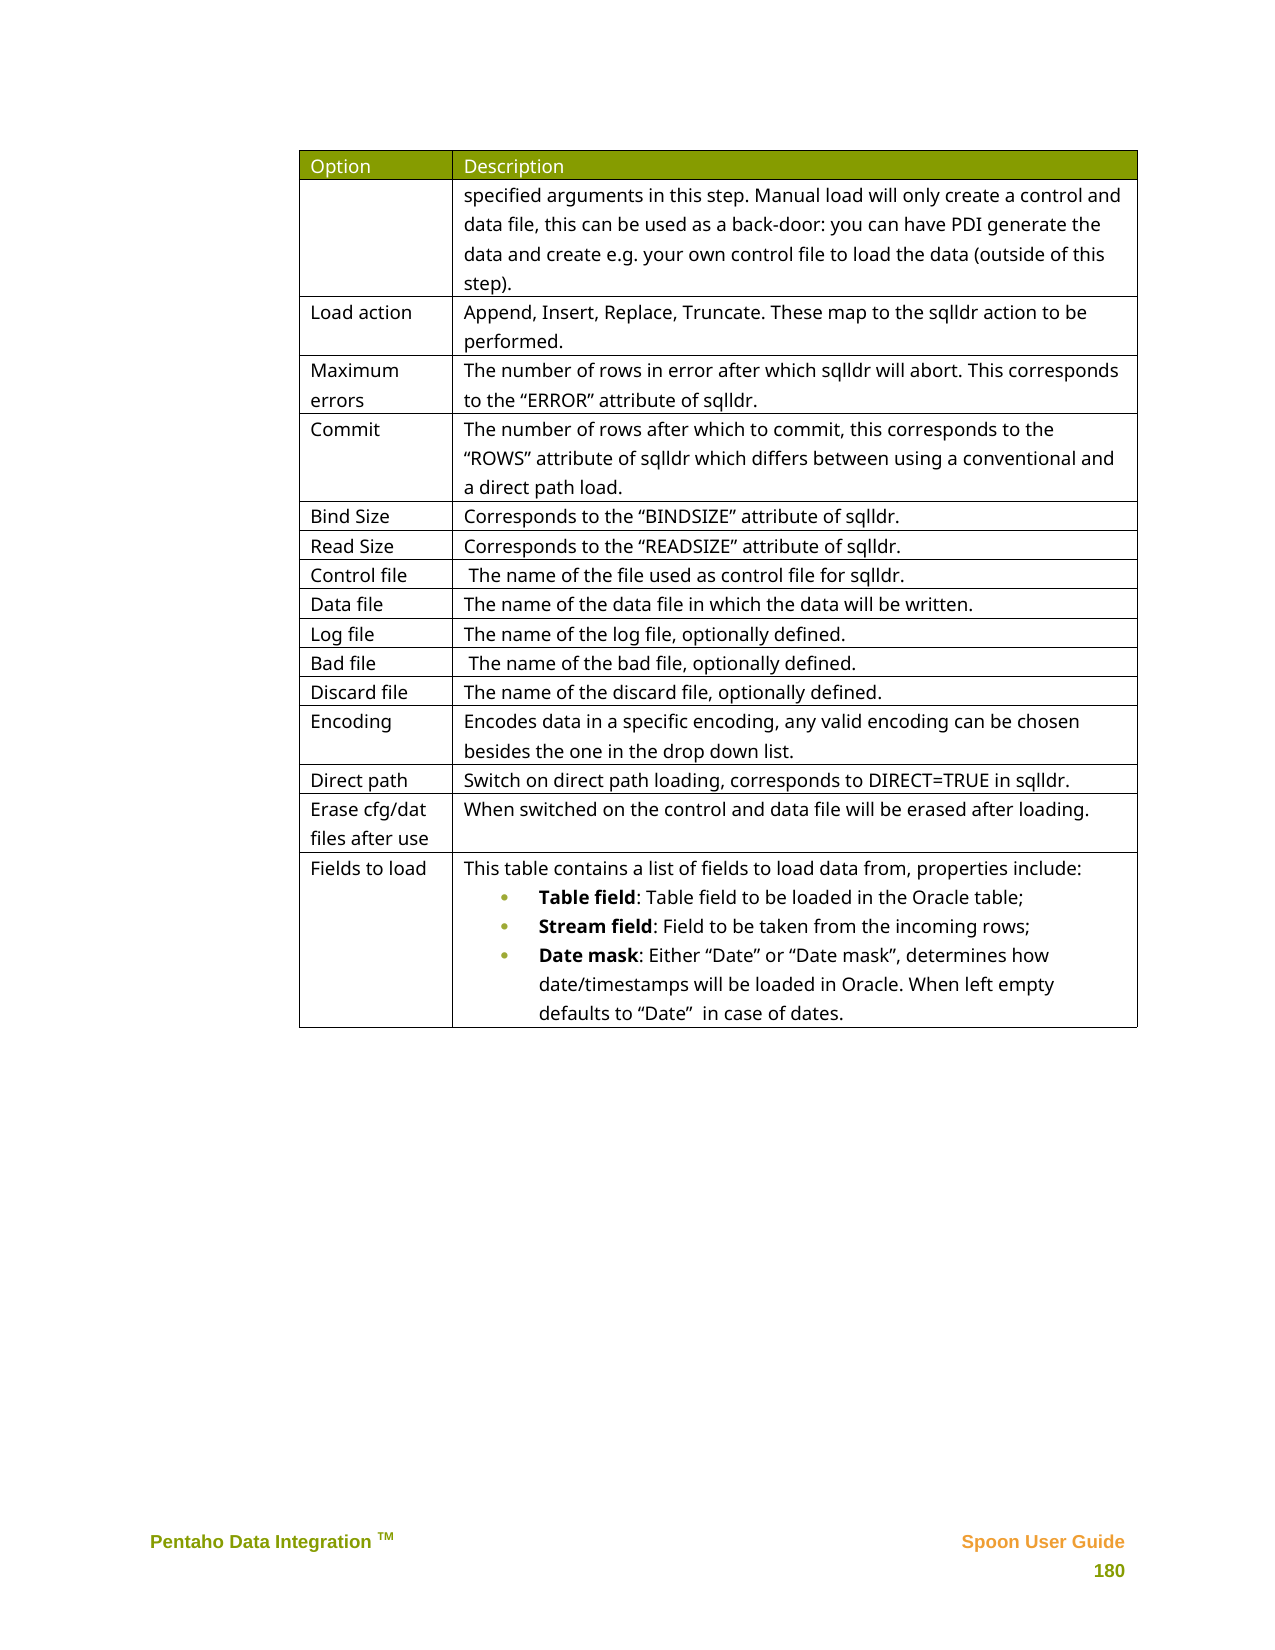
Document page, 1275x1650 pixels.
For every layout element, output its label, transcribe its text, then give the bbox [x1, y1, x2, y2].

table_cell Direct path [300, 765, 452, 793]
table_cell Commit [300, 414, 452, 501]
table_cell Discard file [300, 677, 452, 705]
table_cell Load action [300, 297, 452, 354]
table_cell Encodes data in a specific encoding, any valid encoding can be chosen besides the one in the drop down list. [453, 706, 1137, 764]
table_cell Bad file [300, 648, 452, 676]
table_cell Switch on direct path loading, corresponds to DIRECT=TRUE in sqlldr. [453, 765, 1137, 793]
table_cell Corresponds to the “BINDSIZE” attribute of sqlldr. [453, 502, 1137, 530]
table_cell Bind Size [300, 502, 452, 530]
table_cell Encoding [300, 706, 452, 764]
table_cell The name of the discard file, optionally defined. [453, 677, 1137, 705]
table_cell The number of rows after which to commit, this corresponds to the “ROWS” attribute of sqlldr which differs between using a conventional and a direct path load. [453, 414, 1137, 501]
table_cell Data file [300, 589, 452, 618]
table_cell [300, 180, 452, 296]
table_header Description [453, 151, 1137, 179]
table_cell The name of the file used as control file for sqlldr. [453, 560, 1137, 588]
table_cell The name of the log file, optionally defined. [453, 619, 1137, 647]
table_cell Maximum errors [300, 356, 452, 413]
table_cell The number of rows in error after which sqlldr will abort. This corresponds to the “ERROR” attribute of sqlldr. [453, 356, 1137, 413]
table_cell The name of the bad file, optionally defined. [453, 648, 1137, 676]
table_header Option [300, 151, 452, 179]
table_cell specified arguments in this step. Manual load will only create a control and data file, this can be used as a back-door: you can have PDI generate the data and create e.g. your own control file to load the data (outside of this step). [453, 180, 1137, 296]
table_cell This table contains a list of fields to load data from, properties include: Table field: Table field to be loaded in the Oracle table; Stream field: Field to be taken from the incoming rows; Date mask: Either “Date” or “Date mask”, determines how date/timestamps will be loaded in Oracle. When left empty defaults to “Date” in case of dates. [453, 853, 1137, 1027]
table_cell Corresponds to the “READSIZE” attribute of sqlldr. [453, 531, 1137, 559]
table_cell Fields to load [300, 853, 452, 1027]
table_cell The name of the data file in which the data will be written. [453, 589, 1137, 618]
table_cell When switched on the control and data file will be erased after loading. [453, 794, 1137, 852]
table_cell Append, Insert, Replace, Truncate. These map to the sqlldr action to be performed. [453, 297, 1137, 354]
table_cell Erase cfg/dat files after use [300, 794, 452, 852]
table_cell Log file [300, 619, 452, 647]
table_cell Read Size [300, 531, 452, 559]
table_cell Control file [300, 560, 452, 588]
